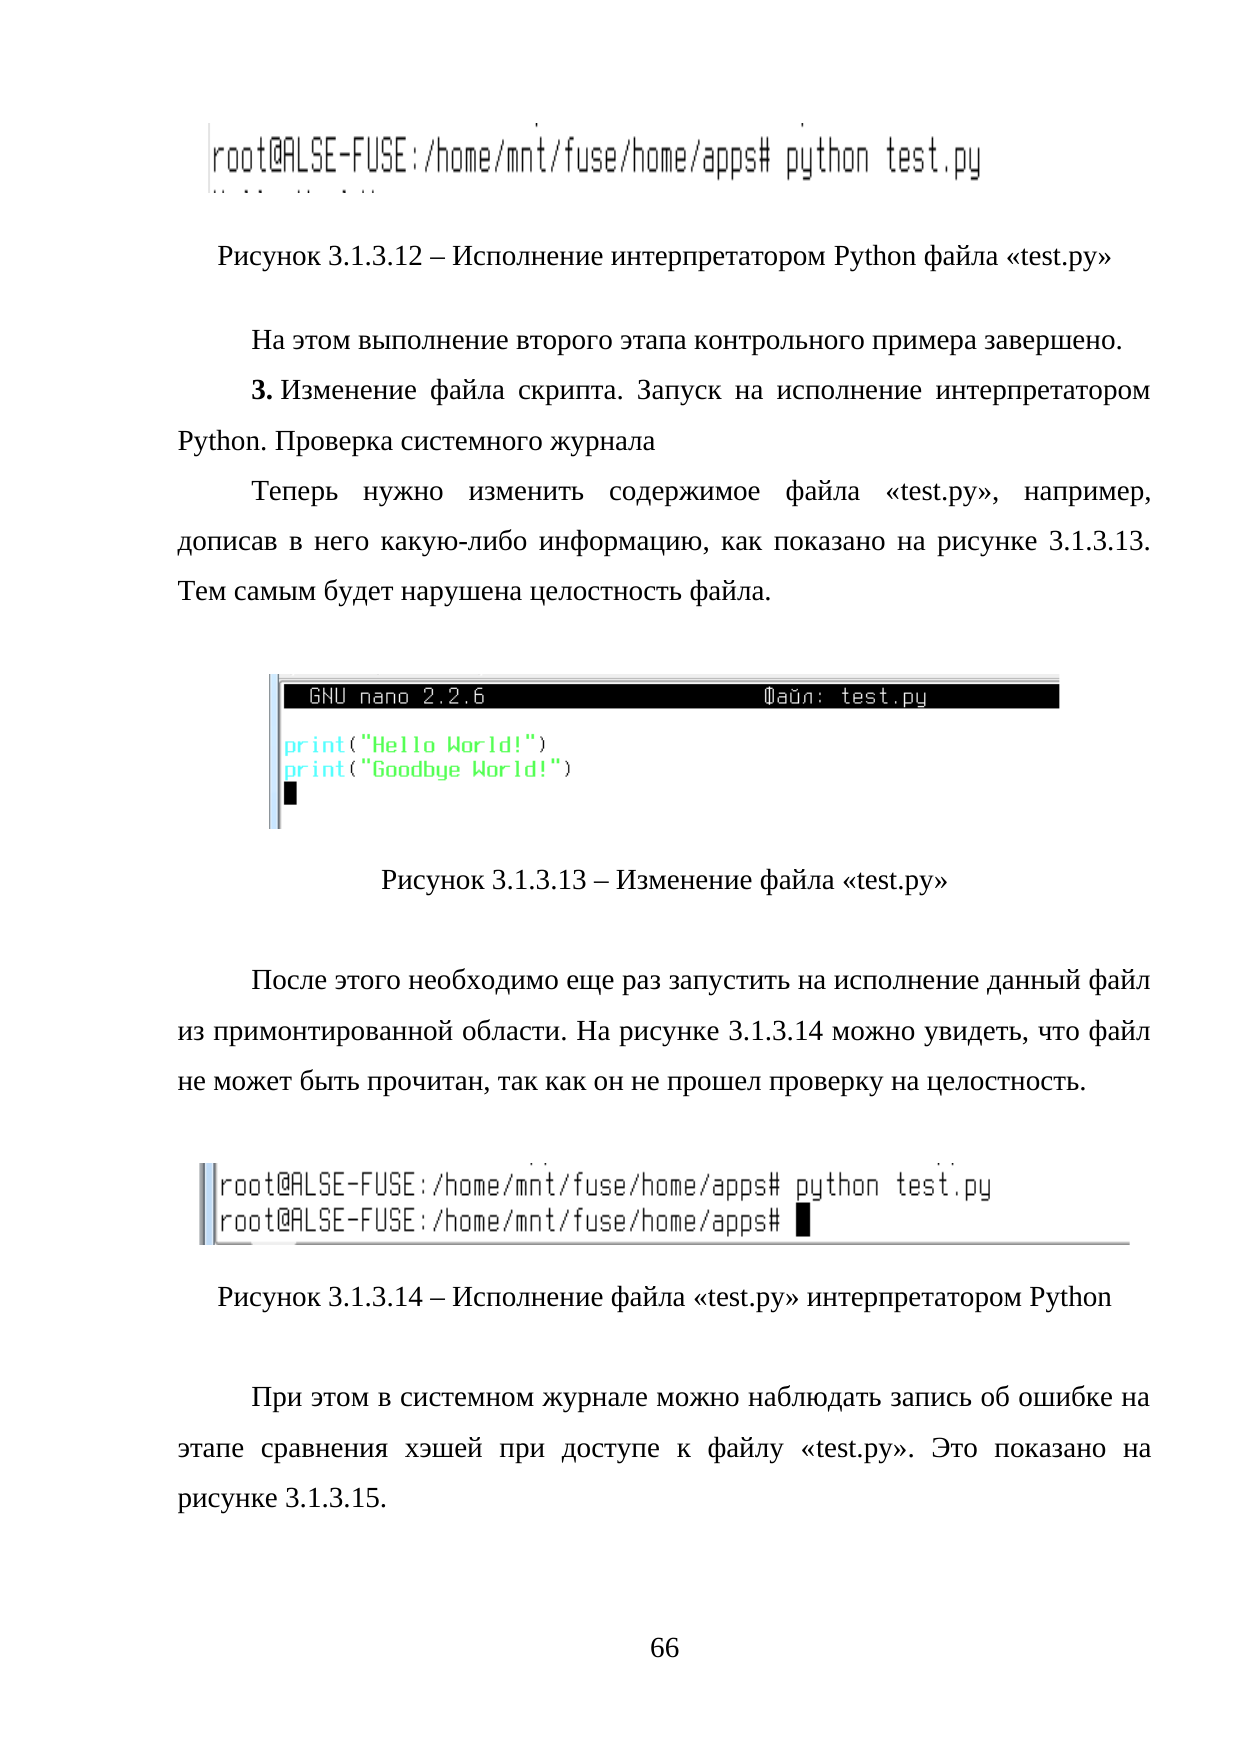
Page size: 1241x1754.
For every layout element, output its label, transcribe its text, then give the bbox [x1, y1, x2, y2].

text При этом в системном журнале можно наблюдать запись об ошибке на этапе сравнения хэшей при доступе к файлу «test.py». Это показано на рисунке 3.1.3.15. [177, 1379, 1152, 1514]
text Рисунок 3.1.3.13 – Изменение файла «test.py» [177, 862, 1152, 895]
text На этом выполнение второго этапа контрольного примера завершено. [177, 322, 1152, 356]
list Изменение файла скрипта. Запуск на исполнение интерпретатором Python. Проверка системного журнала [177, 372, 1152, 456]
text После этого необходимо еще раз запустить на исполнение данный файл из примонтированной области. На рисунке 3.1.3.14 можно увидеть, что файл не может быть прочитан, так как он не прошел проверку на целостность. [177, 962, 1152, 1097]
text Рисунок 3.1.3.14 – Исполнение файла «test.py» интерпретатором Python [177, 1279, 1152, 1312]
picture [641, 674, 1060, 792]
text Теперь нужно изменить содержимое файла «test.py», например, дописав в него какую-либо информацию, как показано на рисунке 3.1.3.13. Тем самым будет нарушена целостность файла. [177, 473, 1152, 607]
picture [654, 1223, 1130, 1245]
picture [663, 132, 1121, 193]
text Рисунок 3.1.3.12 – Исполнение интерпретатором Python файла «test.py» [177, 238, 1152, 272]
